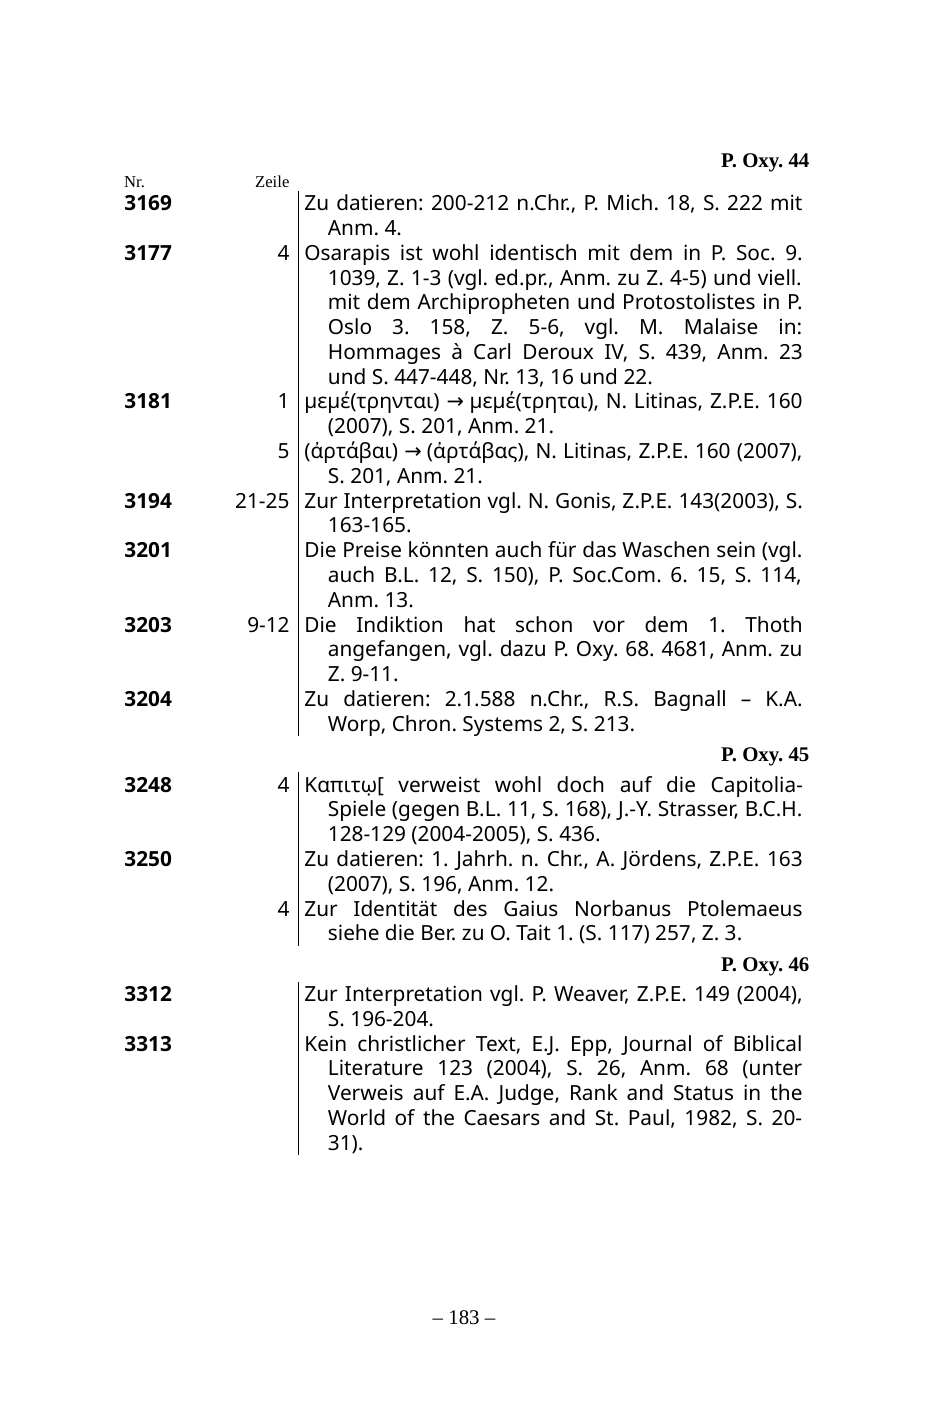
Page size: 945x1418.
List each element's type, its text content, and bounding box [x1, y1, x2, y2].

table_header 4 [207, 772, 298, 847]
table_header 3248 [118, 772, 207, 847]
table_cell 3194 [118, 488, 207, 538]
table_header Καπιτω̣[ verweist wohl doch auf die Capitolia-Spiele (gegen B.L. 11, S. 168), J.-Y. Strasser, B.C.H. 128-129 (2004-2005), S. 436. [299, 772, 809, 847]
table_cell 3181 [118, 389, 207, 439]
table_cell 3169 [118, 191, 298, 240]
table_cell 3177 [118, 240, 207, 389]
table_cell Kein christlicher Text, E.J. Epp, Journal of Biblical Literature 123 (2004), S. 26, Anm. 68 (unter Verweis auf E.A. Judge, Rank and Status in the World of the Caesars and St. Paul, 1982, S. 20-31). [299, 1031, 809, 1155]
table_cell 1 [207, 389, 298, 439]
table_header Zur Interpretation vgl. P. Weaver, Z.P.E. 149 (2004), S. 196-204. [299, 982, 809, 1031]
table_cell Zur Identität des Gaius Norbanus Ptolemaeus siehe die Ber. zu O. Tait 1. (S. 117) 257, Z. 3. [299, 896, 809, 946]
table_cell 21-25 [207, 488, 298, 538]
table_cell Zu datieren: 200-212 n.Chr., P. Mich. 18, S. 222 mit Anm. 4. [299, 191, 809, 240]
table_cell 4 [207, 240, 298, 389]
subtitle P. Oxy. 46 [118, 952, 809, 976]
table_cell 4 [118, 896, 298, 946]
table_cell Zu datieren: 1. Jahrh. n. Chr., A. Jördens, Z.P.E. 163 (2007), S. 196, Anm. 12. [299, 847, 809, 896]
table_cell 5 [118, 439, 298, 488]
subtitle P. Oxy. 45 [118, 742, 809, 766]
table_cell Zu datieren: 2.1.588 n.Chr., R.S. Bagnall – K.A. Worp, Chron. Systems 2, S. 213. [299, 687, 809, 736]
table_cell 3204 [118, 687, 298, 736]
table_header 3312 [118, 982, 298, 1031]
table_cell 3250 [118, 847, 298, 896]
table_cell 9-12 [207, 612, 298, 687]
table_cell (ἀρτάβαι) → (ἀρτάβας), N. Litinas, Z.P.E. 160 (2007), S. 201, Anm. 21. [299, 439, 809, 488]
table_cell Die Indiktion hat schon vor dem 1. Thoth angefangen, vgl. dazu P. Oxy. 68. 4681, Anm. zu Z. 9-11. [299, 612, 809, 687]
table_cell μεμέ(τρηνται) → μεμέ(τρηται), N. Litinas, Z.P.E. 160 (2007), S. 201, Anm. 21. [299, 389, 809, 439]
table_cell 3203 [118, 612, 207, 687]
table_cell 3201 [118, 538, 298, 612]
table_cell Die Preise könnten auch für das Waschen sein (vgl. auch B.L. 12, S. 150), P. Soc.Com. 6. 15, S. 114, Anm. 13. [299, 538, 809, 612]
table_cell Zur Interpretation vgl. N. Gonis, Z.P.E. 143(2003), S. 163-165. [299, 488, 809, 538]
table_cell 3313 [118, 1031, 298, 1155]
table_cell Osarapis ist wohl identisch mit dem in P. Soc. 9. 1039, Z. 1-3 (vgl. ed.pr., Anm. zu Z. 4-5) und viell. mit dem Archipropheten und Protostolistes in P. Oslo 3. 158, Z. 5-6, vgl. M. Malaise in: Hommages à Carl Deroux IV, S. 439, Anm. 23 und S. 447-448, Nr. 13, 16 und 22. [299, 240, 809, 389]
